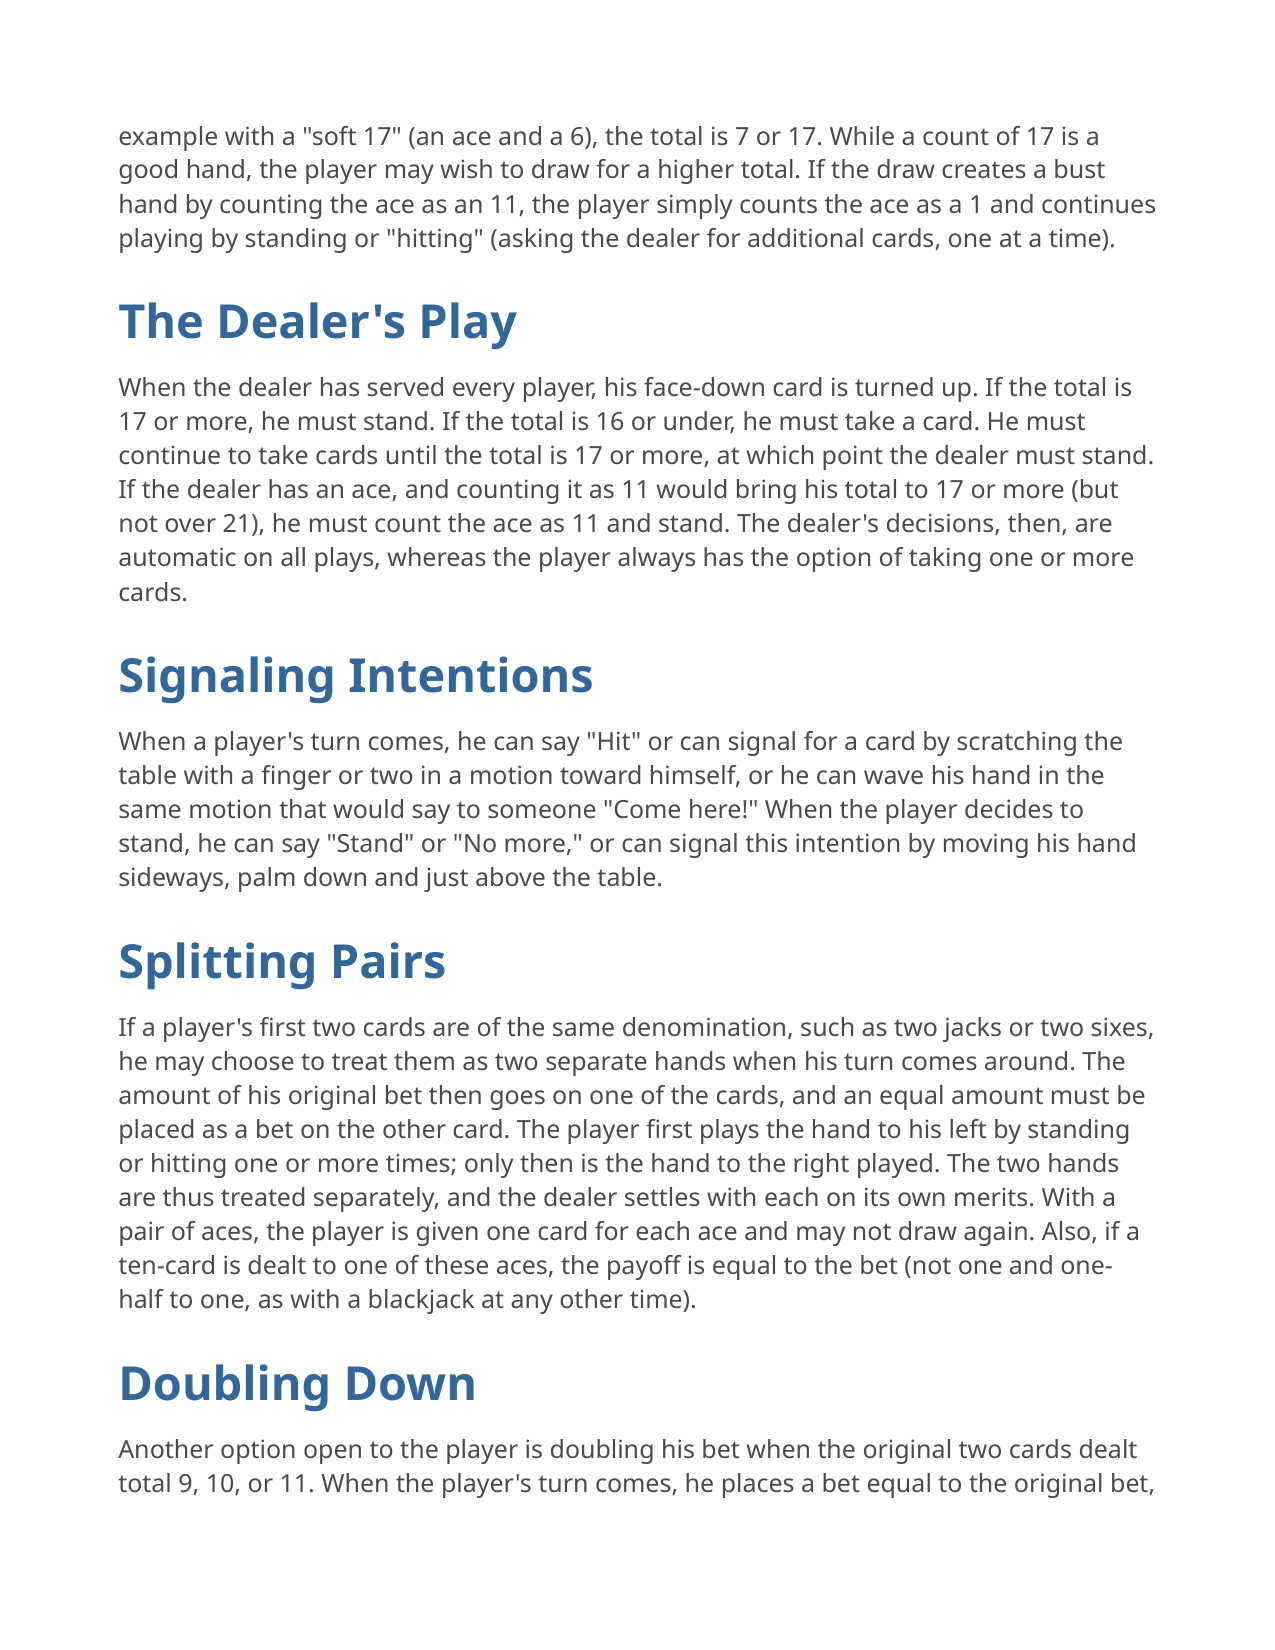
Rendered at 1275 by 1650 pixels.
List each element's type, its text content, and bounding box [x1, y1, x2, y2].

text Another option open to the player is doubling his bet when the original two cards dealt total 9, 10, or 11. When the player's turn comes, he places a bet equal to the original bet, [118, 1431, 1157, 1499]
text When a player's turn comes, he can say "Hit" or can signal for a card by scratching the table with a finger or two in a motion toward himself, or he can wave his hand in the same motion that would say to someone "Come here!" When the player decides to stand, he can say "Stand" or "No more," or can signal this intention by moving his hand sideways, palm down and just above the table. [118, 724, 1157, 894]
subtitle The Dealer's Play [118, 289, 1157, 353]
subtitle Signaling Intentions [118, 643, 1157, 706]
text If a player's first two cards are of the same denomination, such as two jacks or two sixes, he may choose to treat them as two separate hands when his turn comes around. The amount of his original bet then goes on one of the cards, and an equal amount must be placed as a bet on the other card. The player first plays the hand to his left by standing or hitting one or more times; only then is the hand to the right played. The two hands are thus treated separately, and the dealer settles with each on its own merits. With a pair of aces, the player is given one card for each ace and may not draw again. Also, if a ten-card is dealt to one of these aces, the payoff is equal to the bet (not one and one-half to one, as with a blackjack at any other time). [118, 1009, 1157, 1316]
subtitle Splitting Pairs [118, 928, 1157, 992]
subtitle Doubling Down [118, 1350, 1157, 1414]
text example with a "soft 17" (an ace and a 6), the total is 7 or 17. While a count of 17 is a good hand, the player may wish to draw for a higher total. If the draw creates a bust hand by counting the ace as an 11, the player simply counts the ace as a 1 and continues playing by standing or "hitting" (asking the dealer for additional cards, one at a time). [118, 118, 1157, 254]
text When the dealer has served every player, his face-down card is turned up. If the total is 17 or more, he must stand. If the total is 16 or under, he must take a card. He must continue to take cards until the total is 17 or more, at which point the dealer must stand. If the dealer has an ace, and counting it as 11 would bring his total to 17 or more (but not over 21), he must count the ace as 11 and stand. The dealer's decisions, then, are automatic on all plays, whereas the player always has the option of taking one or more cards. [118, 370, 1157, 608]
